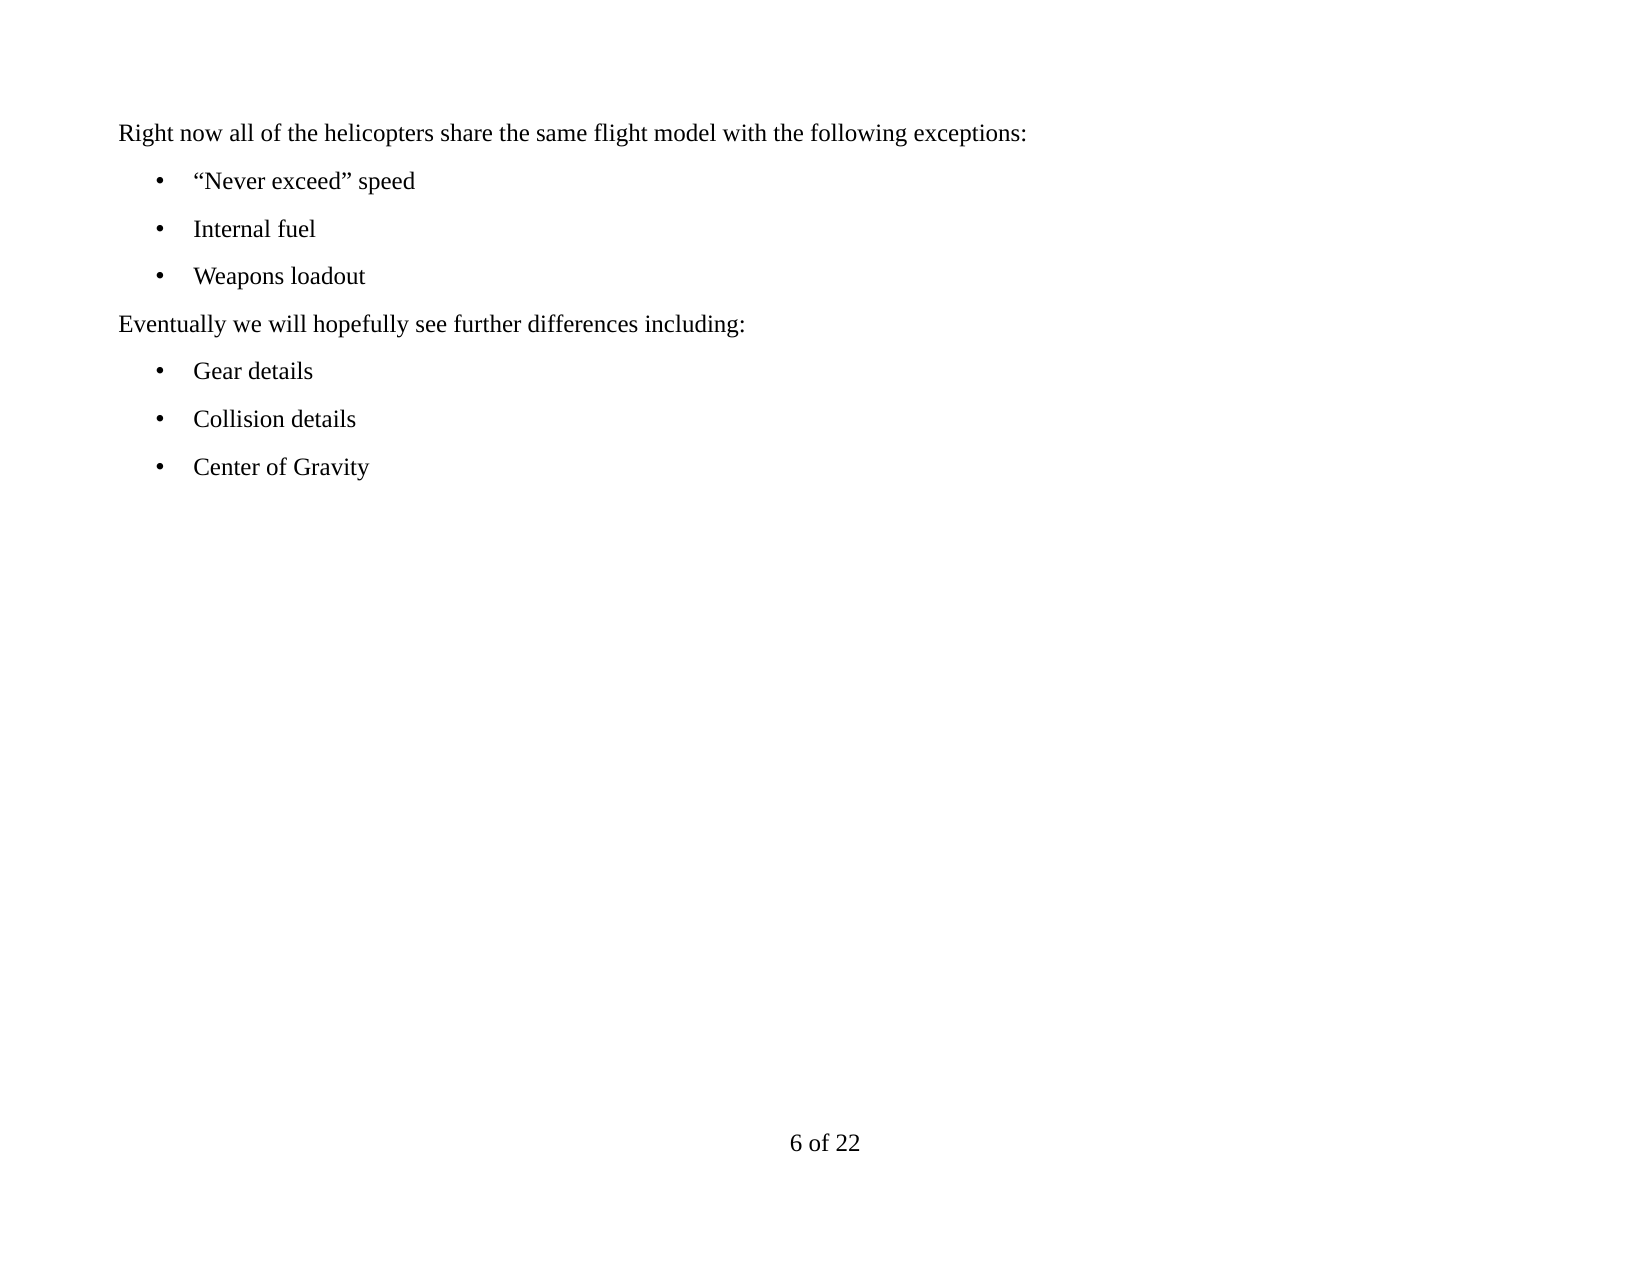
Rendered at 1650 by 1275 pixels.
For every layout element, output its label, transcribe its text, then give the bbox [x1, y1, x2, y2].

list Gear details [156, 357, 1532, 385]
text Right now all of the helicopters share the same flight model with the following exceptions: [118, 118, 1532, 147]
text Eventually we will hopefully see further differences including: [118, 309, 1532, 338]
list “Never exceed” speed [156, 166, 1532, 195]
list Center of Gravity [156, 452, 1532, 481]
list Collision details [156, 404, 1532, 433]
list Internal fuel [156, 214, 1532, 242]
list Weapons loadout [156, 261, 1532, 290]
